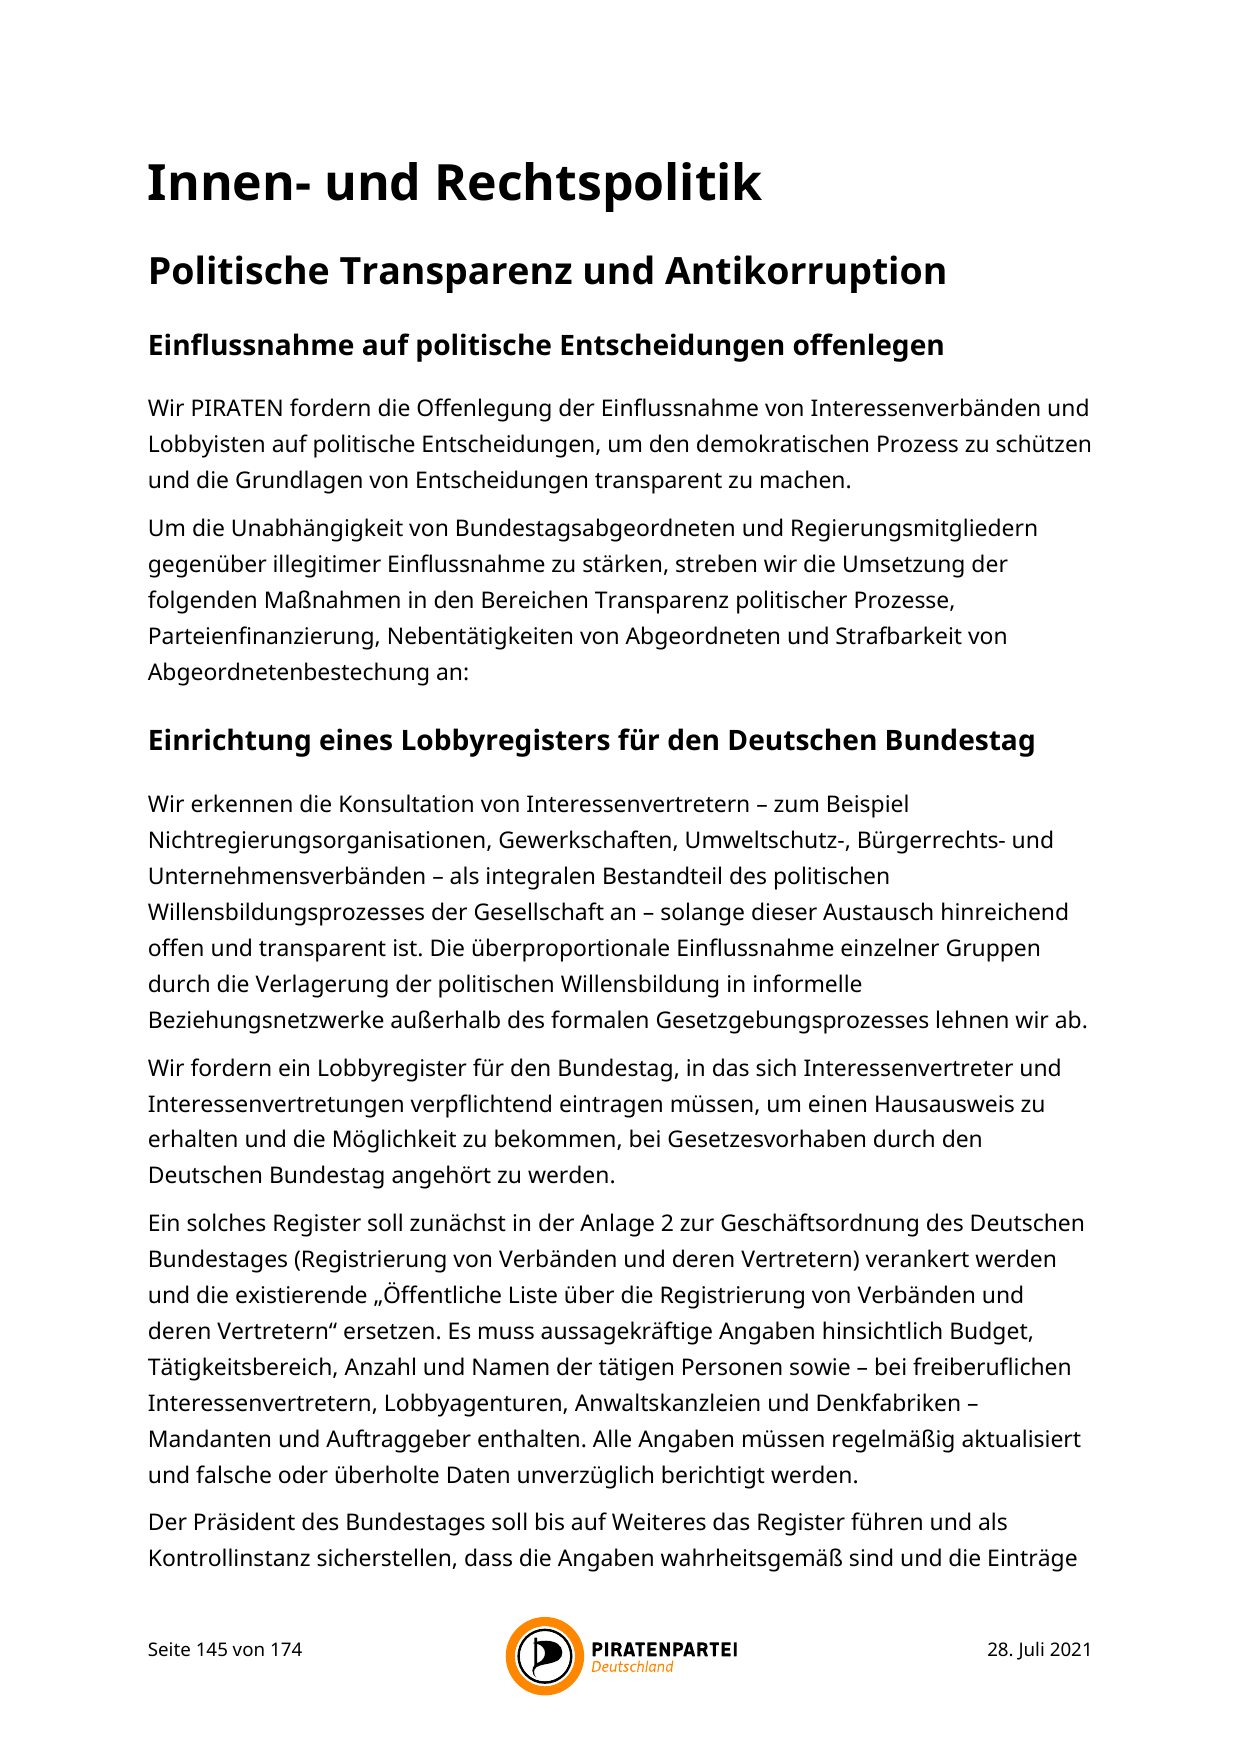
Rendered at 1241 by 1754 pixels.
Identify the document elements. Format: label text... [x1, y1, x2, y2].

text Wir erkennen die Konsultation von Interessenvertretern – zum Beispiel Nichtregierungsorganisationen, Gewerkschaften, Umweltschutz-, Bürgerrechts- und Unternehmensverbänden – als integralen Bestandteil des politischen Willensbildungsprozesses der Gesellschaft an – solange dieser Austausch hinreichend offen und transparent ist. Die überproportionale Einflussnahme einzelner Gruppen durch die Verlagerung der politischen Willensbildung in informelle Beziehungsnetzwerke außerhalb des formalen Gesetzgebungsprozesses lehnen wir ab. [148, 788, 1093, 1035]
subtitle Politische Transparenz und Antikorruption [148, 244, 1093, 296]
text Der Präsident des Bundestages soll bis auf Weiteres das Register führen und als Kontrollinstanz sicherstellen, dass die Angaben wahrheitsgemäß sind und die Einträge [148, 1506, 1093, 1573]
text Um die Unabhängigkeit von Bundestagsabgeordneten und Regierungsmitgliedern gegenüber illegitimer Einflussnahme zu stärken, streben wir die Umsetzung der folgenden Maßnahmen in den Bereichen Transparenz politischer Prozesse, Parteienfinanzierung, Nebentätigkeiten von Abgeordneten und Strafbarkeit von Abgeordnetenbestechung an: [148, 512, 1093, 687]
text Ein solches Register soll zunächst in der Anlage 2 zur Geschäftsordnung des Deutschen Bundestages (Registrierung von Verbänden und deren Vertretern) verankert werden und die existierende „Öffentliche Liste über die Registrierung von Verbänden und deren Vertretern“ ersetzen. Es muss aussagekräftige Angaben hinsichtlich Budget, Tätigkeitsbereich, Anzahl und Namen der tätigen Personen sowie – bei freiberuflichen Interessenvertretern, Lobbyagenturen, Anwaltskanzleien und Denkfabriken – Mandanten und Auftraggeber enthalten. Alle Angaben müssen regelmäßig aktualisiert und falsche oder überholte Daten unverzüglich berichtigt werden. [148, 1207, 1093, 1490]
text Wir fordern ein Lobbyregister für den Bundestag, in das sich Interessenvertreter und Interessenvertretungen verpflichtend eintragen müssen, um einen Hausausweis zu erhalten und die Möglichkeit zu bekommen, bei Gesetzesvorhaben durch den Deutschen Bundestag angehört zu werden. [148, 1052, 1093, 1191]
subtitle Innen- und Rechtspolitik [148, 147, 1093, 215]
subtitle Einrichtung eines Lobbyregisters für den Deutschen Bundestag [148, 721, 1093, 759]
subtitle Einflussnahme auf politische Entscheidungen offenlegen [148, 325, 1093, 363]
text Wir PIRATEN fordern die Offenlegung der Einflussnahme von Interessenverbänden und Lobbyisten auf politische Entscheidungen, um den demokratischen Prozess zu schützen und die Grundlagen von Entscheidungen transparent zu machen. [148, 392, 1093, 495]
